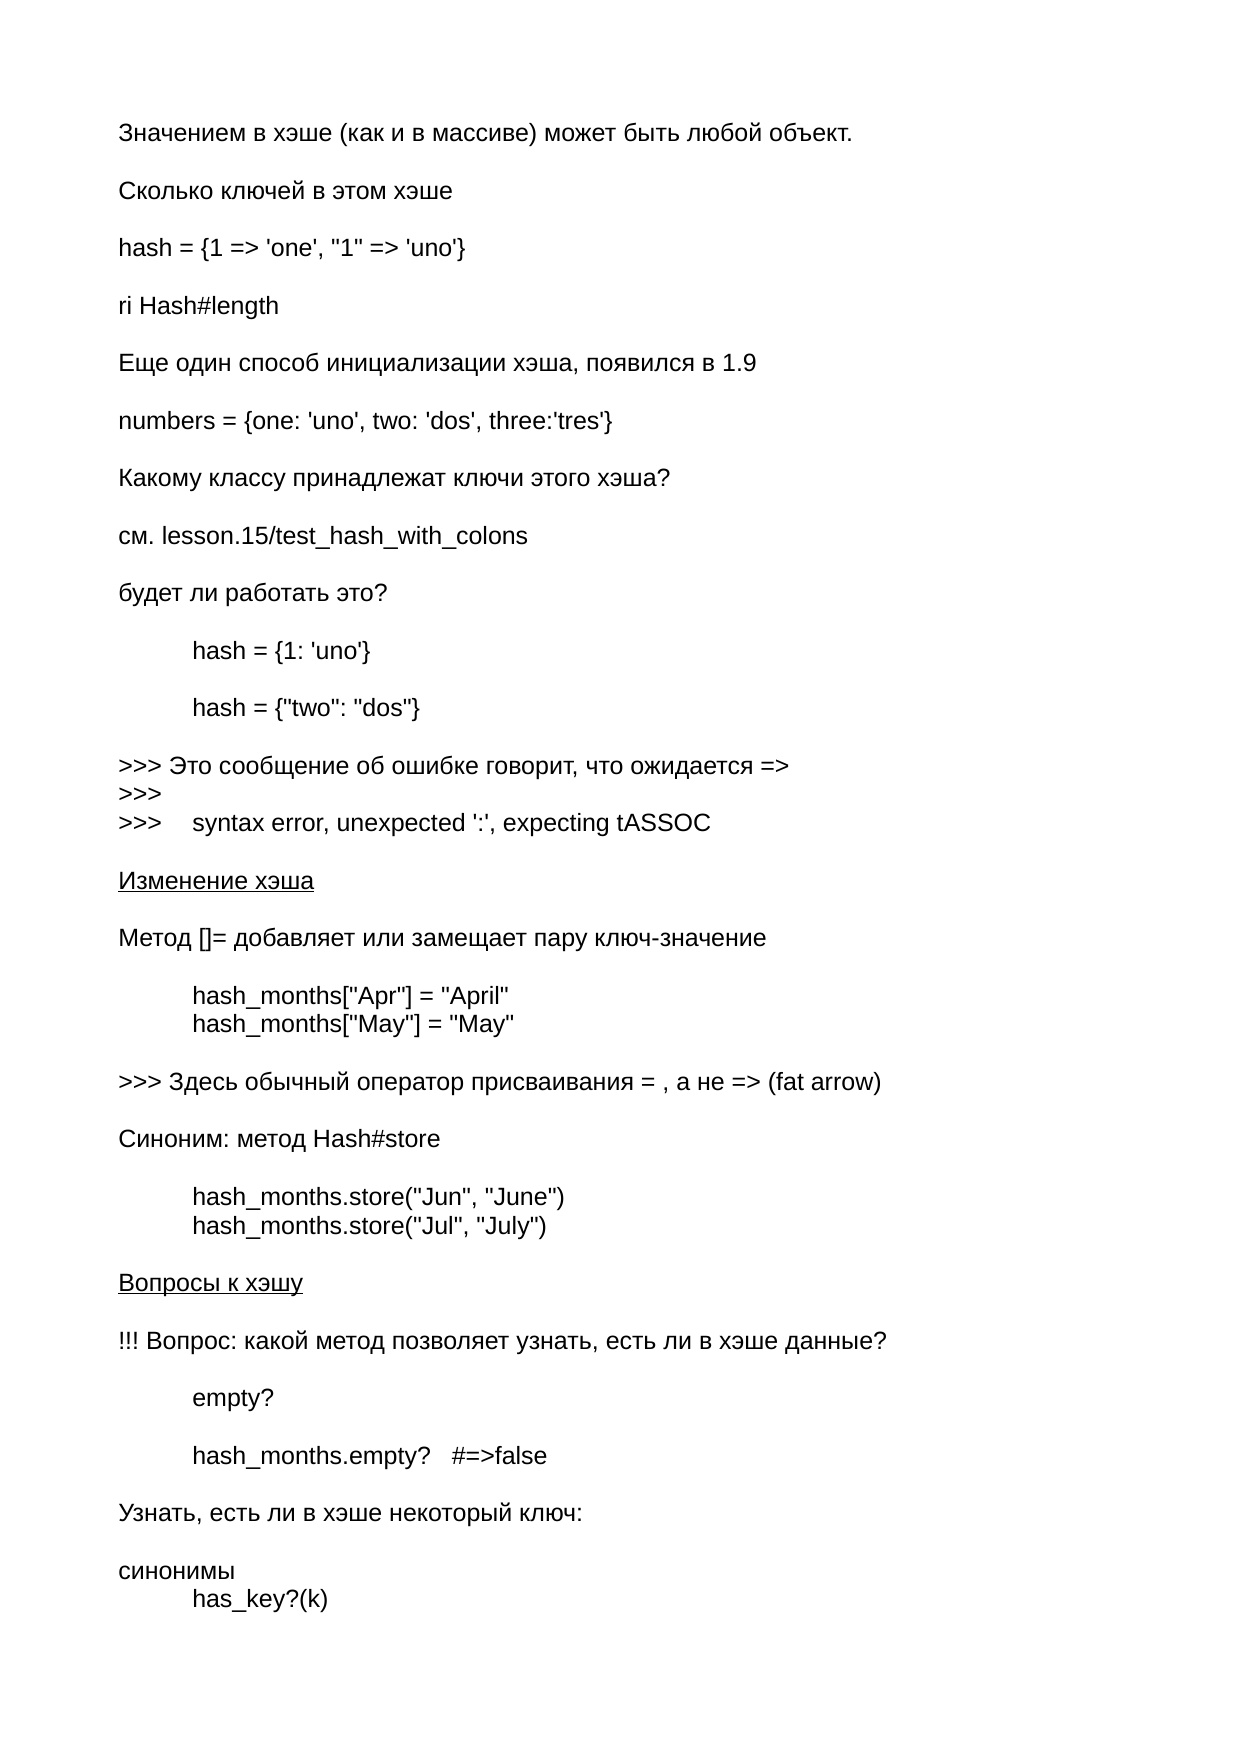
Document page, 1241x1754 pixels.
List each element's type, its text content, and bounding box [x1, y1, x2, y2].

text синонимы [118, 1556, 1122, 1584]
text Вопросы к хэшу [118, 1268, 1122, 1297]
text hash = {1 => 'one', "1" => 'uno'} [118, 233, 1122, 262]
text hash_months["Apr"] = "April" [118, 981, 1122, 1009]
text Сколько ключей в этом хэше [118, 176, 1122, 204]
text hash_months.store("Jun", "June") [118, 1182, 1122, 1211]
text !!! Вопрос: какой метод позволяет узнать, есть ли в хэше данные? [118, 1326, 1122, 1354]
text hash = {"two": "dos"} [118, 693, 1122, 722]
text Какому классу принадлежат ключи этого хэша? [118, 463, 1122, 492]
text >>> Здесь обычный оператор присваивания = , а не => (fat arrow) [118, 1067, 1122, 1096]
text hash_months["May"] = "May" [118, 1009, 1122, 1038]
text см. lesson.15/test_hash_with_colons [118, 521, 1122, 549]
text >>> Это сообщение об ошибке говорит, что ожидается => [118, 751, 1122, 779]
text Синоним: метод Hash#store [118, 1124, 1122, 1153]
text ri Hash#length [118, 291, 1122, 319]
text Значением в хэше (как и в массиве) может быть любой объект. [118, 118, 1122, 147]
text empty? [118, 1383, 1122, 1412]
text has_key?(k) [118, 1584, 1122, 1613]
text Еще один способ инициализации хэша, появился в 1.9 [118, 348, 1122, 377]
text >>> [118, 779, 1122, 808]
text будет ли работать это? [118, 578, 1122, 607]
text hash_months.empty? #=>false [118, 1441, 1122, 1469]
text hash = {1: 'uno'} [118, 636, 1122, 664]
text Метод []= добавляет или замещает пару ключ-значение [118, 923, 1122, 952]
text Изменение хэша [118, 866, 1122, 894]
text numbers = {one: 'uno', two: 'dos', three:'tres'} [118, 406, 1122, 434]
text hash_months.store("Jul", "July") [118, 1211, 1122, 1239]
text Узнать, есть ли в хэше некоторый ключ: [118, 1498, 1122, 1527]
text >>> syntax error, unexpected ':', expecting tASSOC [118, 808, 1122, 837]
